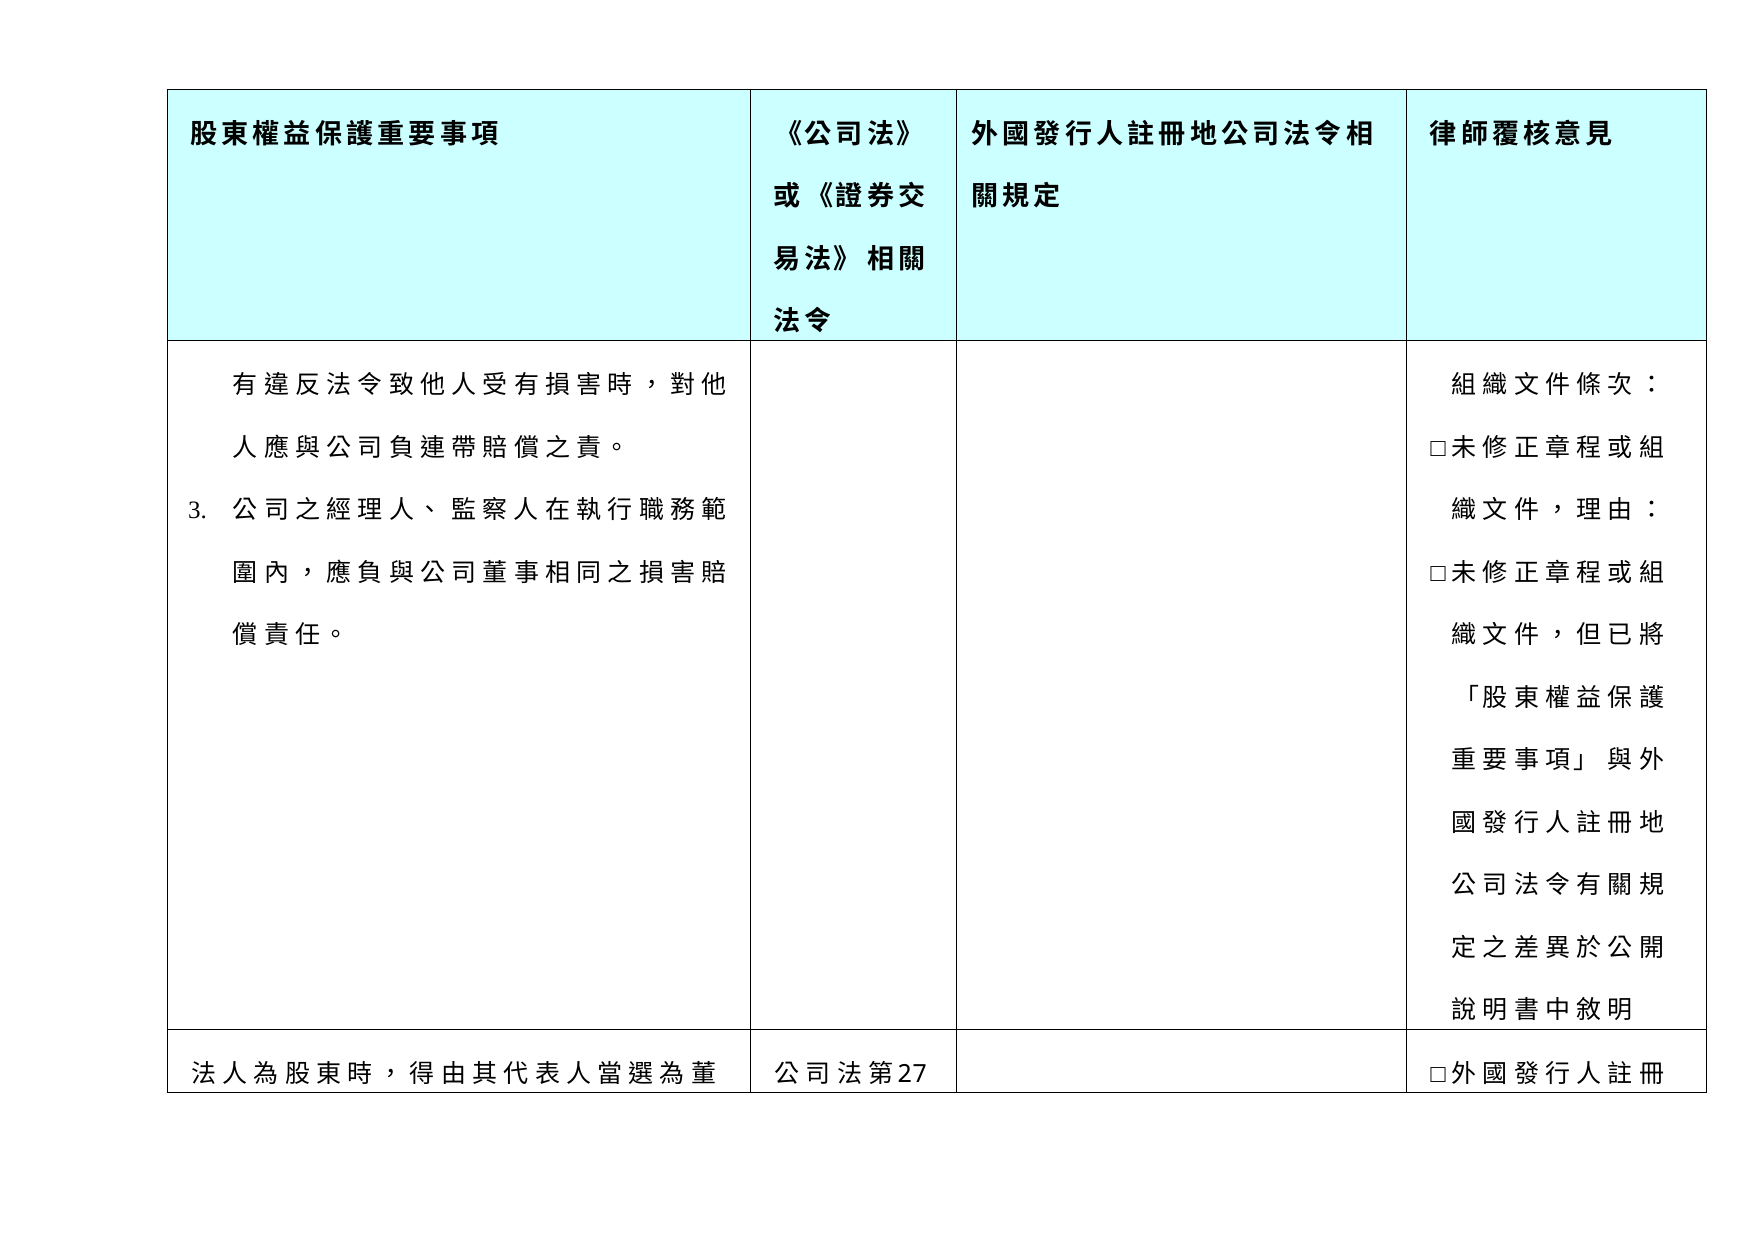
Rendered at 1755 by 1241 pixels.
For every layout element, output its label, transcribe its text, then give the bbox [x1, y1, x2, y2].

table_header 股東權益保護重要事項 [168, 90, 750, 340]
table_cell 組織文件條次： □未修正章程或組織文件，理由： □未修正章程或組織文件，但已將「股東權益保護重要事項」與外國發行人註冊地公司法令有關規定之差異於公開說明書中敘明 [1407, 341, 1706, 1028]
table_cell 公司法第27 [751, 1030, 956, 1092]
table_cell 法人為股東時，得由其代表人當選為董 [168, 1030, 750, 1092]
table_header 律師覆核意見 [1407, 90, 1706, 340]
table_cell [957, 1030, 1406, 1092]
table_cell 有違反法令致他人受有損害時，對他人應與公司負連帶賠償之責。 公司之經理人、監察人在執行職務範圍內，應負與公司董事相同之損害賠償責任。 [168, 341, 750, 1028]
table_header 外國發行人註冊地公司法令相關規定 [957, 90, 1406, 340]
table_header 《公司法》或《證券交易法》相關法令 [751, 90, 956, 340]
table_cell [751, 341, 956, 1028]
table_cell □外國發行人註冊 [1407, 1030, 1706, 1092]
table_cell [957, 341, 1406, 1028]
